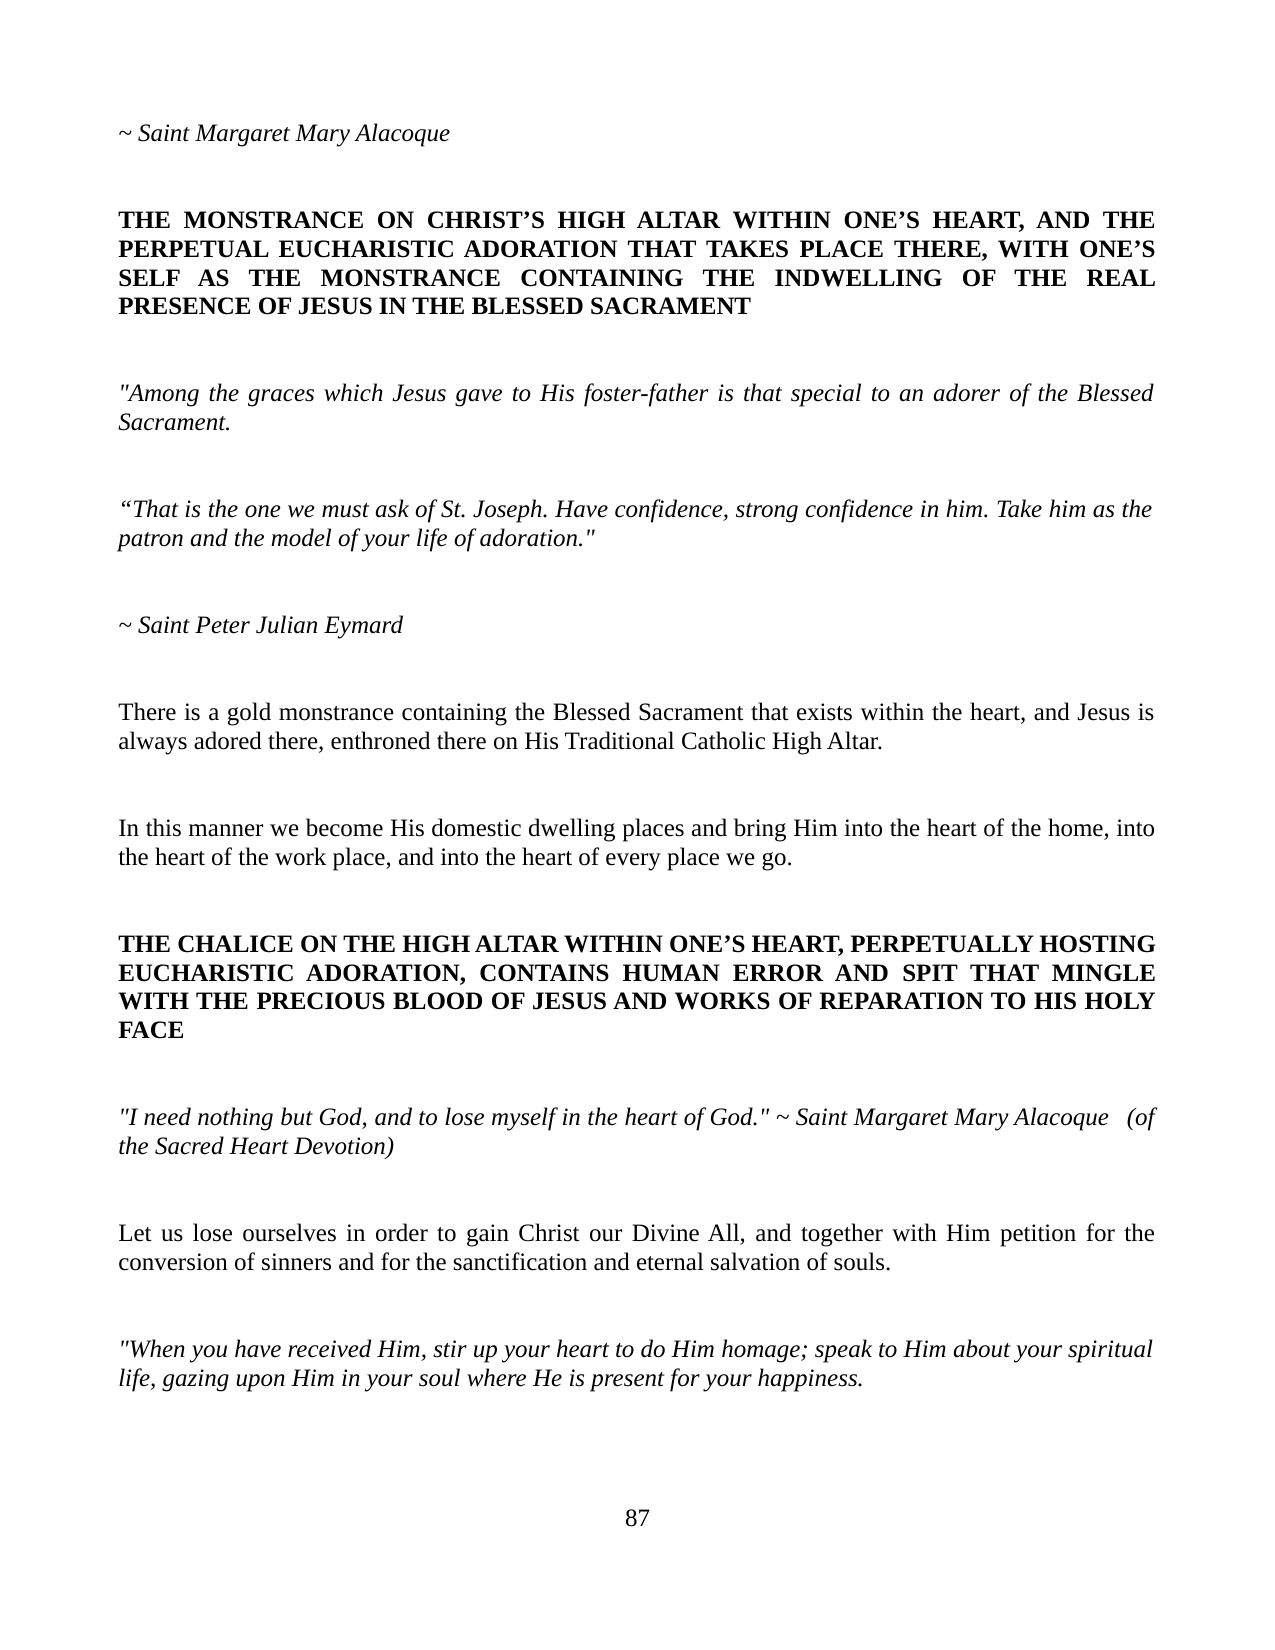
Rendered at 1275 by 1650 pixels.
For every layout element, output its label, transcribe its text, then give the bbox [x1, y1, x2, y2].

text “That is the one we must ask of St. Joseph. Have confidence, strong confidence in him. Take him as the patron and the model of your life of adoration." [118, 494, 1157, 552]
text "When you have received Him, stir up your heart to do Him homage; speak to Him about your spiritual life, gazing upon Him in your soul where He is present for your happiness. [118, 1334, 1157, 1391]
text "Among the graces which Jesus gave to His foster-father is that special to an adorer of the Blessed Sacrament. [118, 378, 1157, 436]
text There is a gold monstrance containing the Blessed Sacrament that exists within the heart, and Jesus is always adored there, enthroned there on His Traditional Catholic High Altar. [118, 697, 1157, 755]
text ~ Saint Margaret Mary Alacoque [118, 118, 1157, 147]
text THE CHALICE ON THE HIGH ALTAR WITHIN ONE’S HEART, PERPETUALLY HOSTING EUCHARISTIC ADORATION, CONTAINS HUMAN ERROR AND SPIT THAT MINGLE WITH THE PRECIOUS BLOOD OF JESUS AND WORKS OF REPARATION TO HIS HOLY FACE [118, 929, 1157, 1044]
text In this manner we become His domestic dwelling places and bring Him into the heart of the home, into the heart of the work place, and into the heart of every place we go. [118, 813, 1157, 871]
text ~ Saint Peter Julian Eymard [118, 610, 1157, 639]
text Let us lose ourselves in order to gain Christ our Divine All, and together with Him petition for the conversion of sinners and for the sanctification and eternal salvation of souls. [118, 1218, 1157, 1276]
text "I need nothing but God, and to lose myself in the heart of God." ~ Saint Margaret Mary Alacoque (of the Sacred Heart Devotion) [118, 1102, 1157, 1160]
text THE MONSTRANCE ON CHRIST’S HIGH ALTAR WITHIN ONE’S HEART, AND THE PERPETUAL EUCHARISTIC ADORATION THAT TAKES PLACE THERE, WITH ONE’S SELF AS THE MONSTRANCE CONTAINING THE INDWELLING OF THE REAL PRESENCE OF JESUS IN THE BLESSED SACRAMENT [118, 205, 1157, 320]
